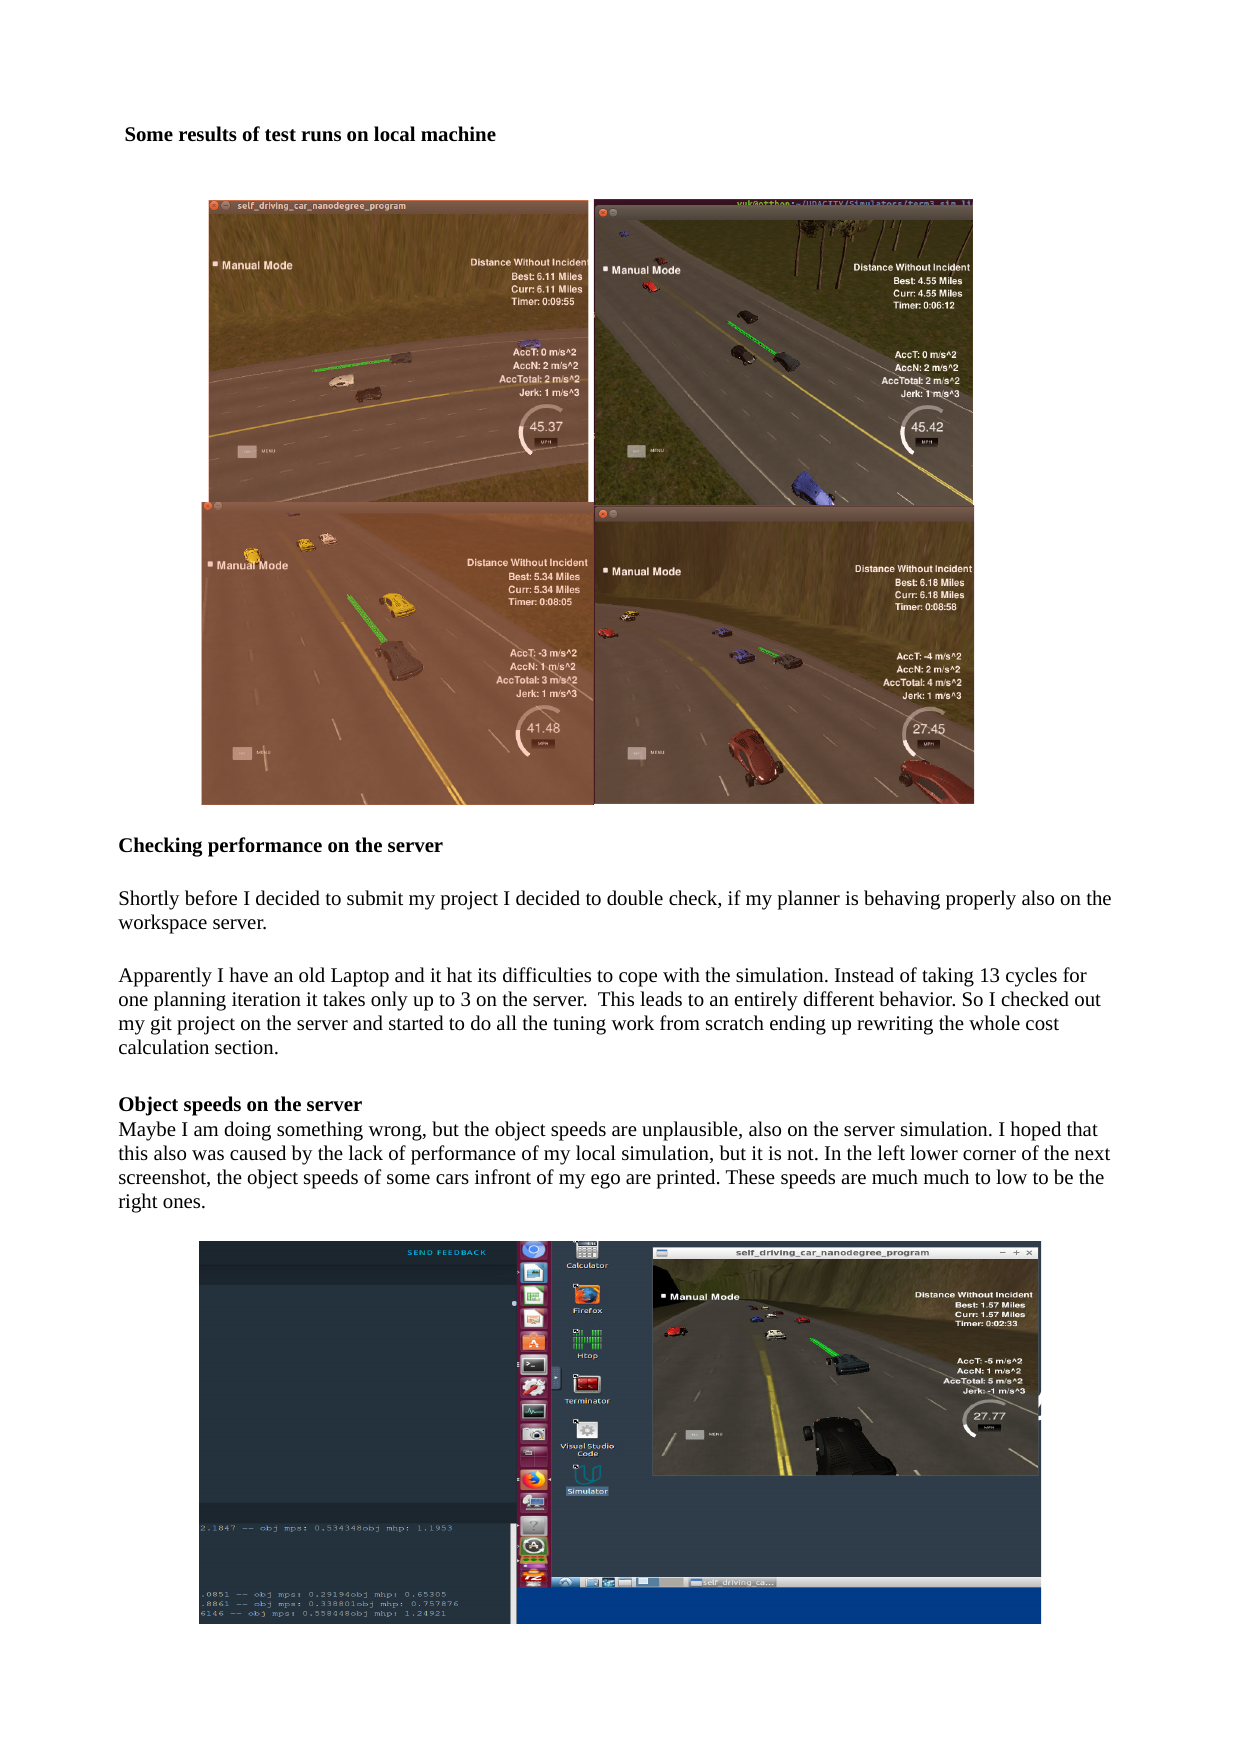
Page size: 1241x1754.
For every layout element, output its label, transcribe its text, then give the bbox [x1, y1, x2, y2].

text Maybe I am doing something wrong, but the object speeds are unplausible, also on the server simulation. I hoped that this also was caused by the lack of performance of my local simulation, but it is not. In the left lower corner of the next screenshot, the object speeds of some cars infront of my ego are printed. These speeds are much much to low to be the right ones. [118, 1117, 1122, 1213]
text Shortly before I decided to submit my project I decided to double check, if my planner is behaving properly also on the workspace server. [118, 886, 1122, 934]
text Checking performance on the server [118, 833, 1122, 857]
text Apparently I have an old Laptop and it hat its difficulties to cope with the simulation. Instead of taking 13 cycles for one planning iteration it takes only up to 3 on the server. This leads to an entirely different behavior. So I checked out my git project on the server and started to do all the tuning work from scratch ending up rewriting the whole cost calculation section. [118, 963, 1122, 1059]
text Object speeds on the server [118, 1088, 1122, 1117]
picture [201, 199, 975, 805]
text Some results of test runs on local machine [118, 118, 1122, 147]
picture [199, 1241, 1042, 1624]
